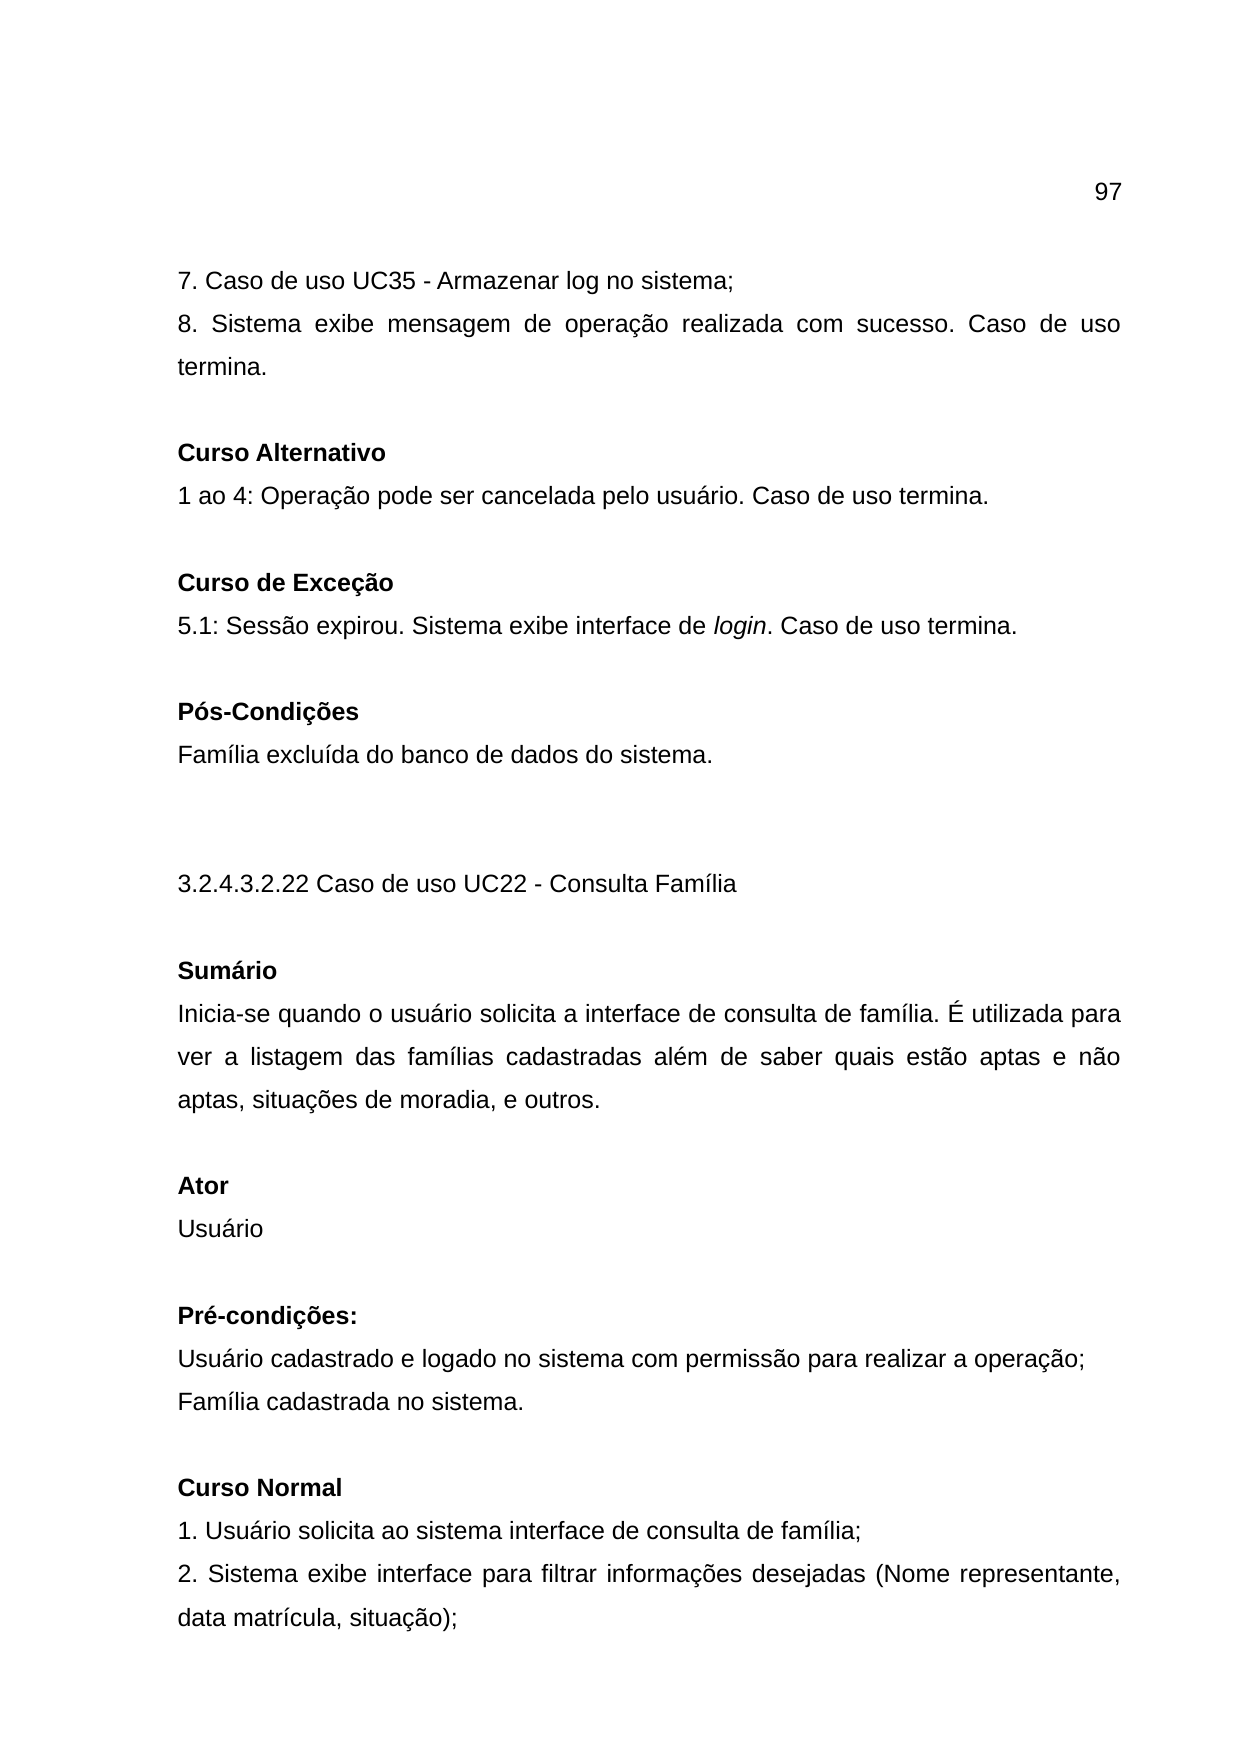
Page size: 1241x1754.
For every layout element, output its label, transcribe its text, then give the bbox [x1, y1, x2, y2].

text Ator [177, 1171, 1122, 1200]
text 1 ao 4: Operação pode ser cancelada pelo usuário. Caso de uso termina. [177, 481, 1122, 510]
text Usuário [177, 1214, 1122, 1243]
text 3.2.4.3.2.22 Caso de uso UC22 - Consulta Família [177, 869, 1122, 898]
text Família excluída do banco de dados do sistema. [177, 740, 1122, 769]
text Curso Alternativo [177, 438, 1122, 467]
text 5.1: Sessão expirou. Sistema exibe interface de login. Caso de uso termina. [177, 611, 1122, 639]
text Pré-condições: [177, 1301, 1122, 1329]
text Inicia-se quando o usuário solicita a interface de consulta de família. É utilizada para ver a listagem das famílias cadastradas além de saber quais estão aptas e não aptas, situações de moradia, e outros. [177, 999, 1122, 1114]
text Usuário cadastrado e logado no sistema com permissão para realizar a operação; [177, 1344, 1122, 1373]
text 7. Caso de uso UC35 - Armazenar log no sistema; [177, 266, 1122, 294]
text 8. Sistema exibe mensagem de operação realizada com sucesso. Caso de uso termina. [177, 309, 1122, 381]
text Sumário [177, 956, 1122, 984]
text 1. Usuário solicita ao sistema interface de consulta de família; [177, 1516, 1122, 1545]
text Curso Normal [177, 1473, 1122, 1502]
text Família cadastrada no sistema. [177, 1387, 1122, 1416]
text 2. Sistema exibe interface para filtrar informações desejadas (Nome representante, data matrícula, situação); [177, 1559, 1122, 1631]
text Curso de Exceção [177, 568, 1122, 596]
text Pós-Condições [177, 697, 1122, 726]
